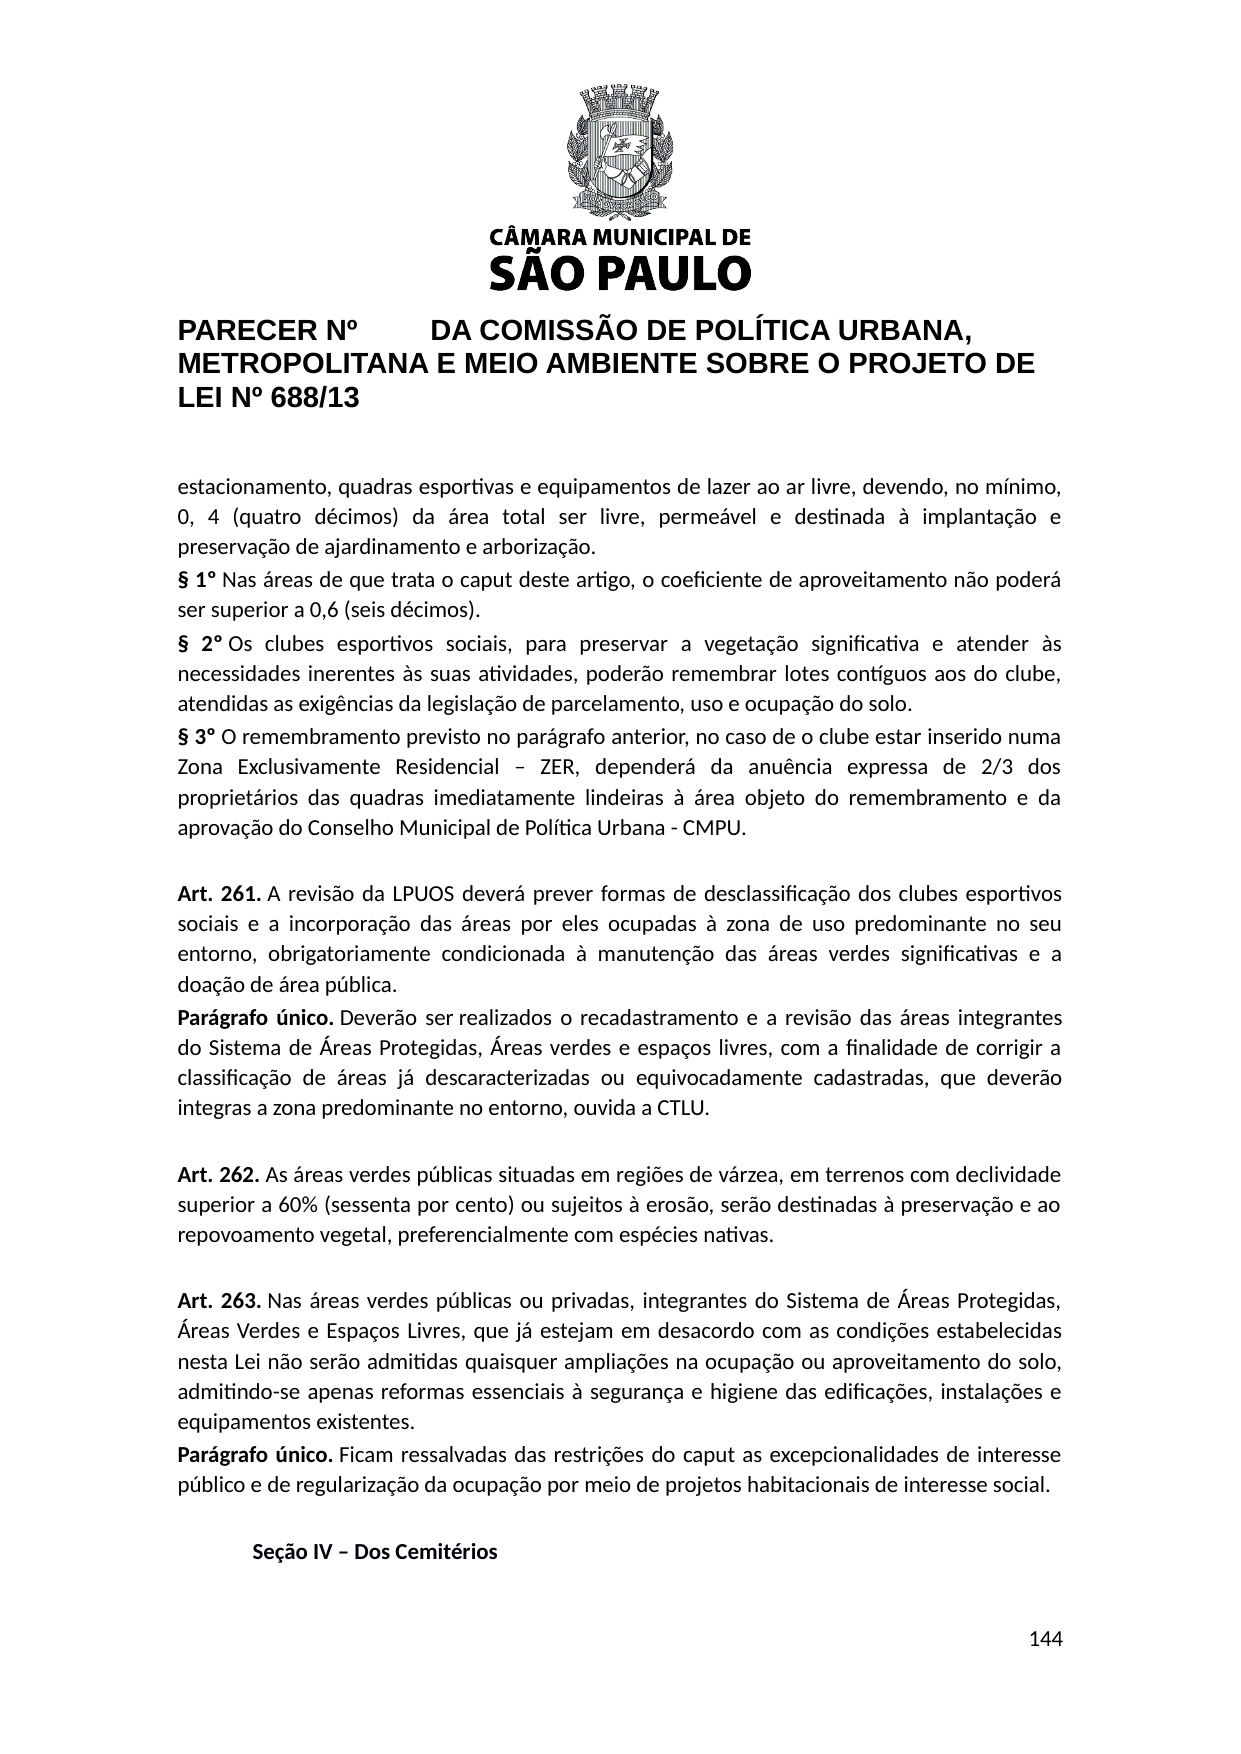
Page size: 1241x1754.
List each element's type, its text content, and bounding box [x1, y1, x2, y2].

subtitle Seção IV – Dos Cemitérios [177, 1537, 1063, 1565]
text Parágrafo único. Ficam ressalvadas das restrições do caput as excepcionalidades de interesse público e de regularização da ocupação por meio de projetos habitacionais de interesse social. [177, 1440, 1063, 1499]
text Art. 263. Nas áreas verdes públicas ou privadas, integrantes do Sistema de Áreas Protegidas, Áreas Verdes e Espaços Livres, que já estejam em desacordo com as condições estabelecidas nesta Lei não serão admitidas quaisquer ampliações na ocupação ou aproveitamento do solo, admitindo-se apenas reformas essenciais à segurança e higiene das edificações, instalações e equipamentos existentes. [177, 1286, 1063, 1435]
text § 2º Os clubes esportivos sociais, para preservar a vegetação significativa e atender às necessidades inerentes às suas atividades, poderão remembrar lotes contíguos aos do clube, atendidas as exigências da legislação de parcelamento, uso e ocupação do solo. [177, 629, 1063, 717]
text Parágrafo único. Deverão ser realizados o recadastramento e a revisão das áreas integrantes do Sistema de Áreas Protegidas, Áreas verdes e espaços livres, com a finalidade de corrigir a classificação de áreas já descaracterizadas ou equivocadamente cadastradas, que deverão integras a zona predominante no entorno, ouvida a CTLU. [177, 1003, 1063, 1122]
text Art. 262. As áreas verdes públicas situadas em regiões de várzea, em terrenos com declividade superior a 60% (sessenta por cento) ou sujeitos à erosão, serão destinadas à preservação e ao repovoamento vegetal, preferencialmente com espécies nativas. [177, 1160, 1063, 1248]
text estacionamento, quadras esportivas e equipamentos de lazer ao ar livre, devendo, no mínimo, 0, 4 (quatro décimos) da área total ser livre, permeável e destinada à implantação e preservação de ajardinamento e arborização. [177, 472, 1063, 560]
text § 3º O remembramento previsto no parágrafo anterior, no caso de o clube estar inserido numa Zona Exclusivamente Residencial – ZER, dependerá da anuência expressa de 2/3 dos proprietários das quadras imediatamente lindeiras à área objeto do remembramento e da aprovação do Conselho Municipal de Política Urbana - CMPU. [177, 722, 1063, 841]
picture [488, 83, 752, 292]
text Art. 261. A revisão da LPUOS deverá prever formas de desclassificação dos clubes esportivos sociais e a incorporação das áreas por eles ocupadas à zona de uso predominante no seu entorno, obrigatoriamente condicionada à manutenção das áreas verdes significativas e a doação de área pública. [177, 879, 1063, 998]
text § 1º Nas áreas de que trata o caput deste artigo, o coeficiente de aproveitamento não poderá ser superior a 0,6 (seis décimos). [177, 565, 1063, 624]
